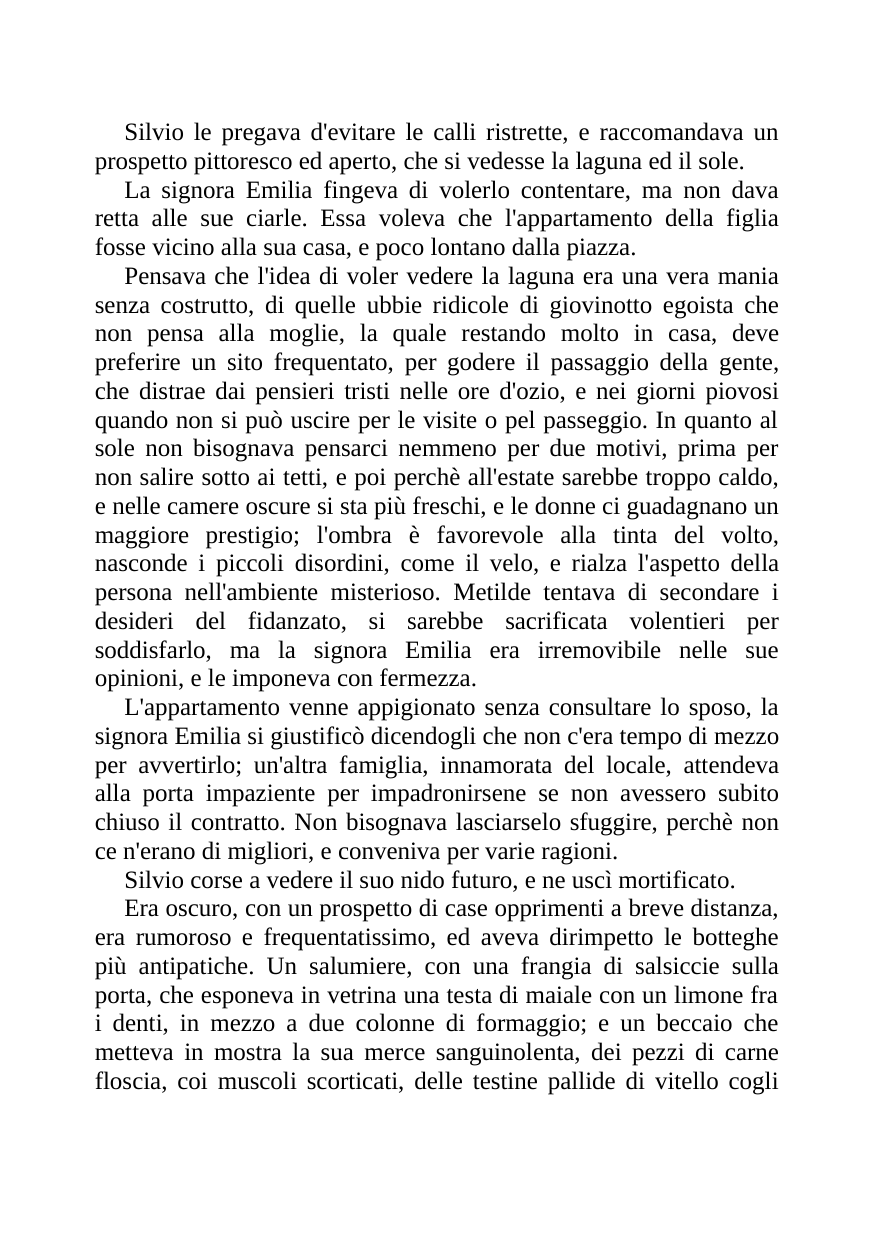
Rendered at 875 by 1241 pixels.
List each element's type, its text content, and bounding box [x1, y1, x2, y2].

text Era oscuro, con un prospetto di case opprimenti a breve distanza, era rumoroso e frequentatissimo, ed aveva dirimpetto le botteghe più antipatiche. Un salumiere, con una frangia di salsiccie sulla porta, che esponeva in vetrina una testa di maiale con un limone fra i denti, in mezzo a due colonne di formaggio; e un beccaio che metteva in mostra la sua merce sanguinolenta, dei pezzi di carne floscia, coi muscoli scorticati, delle testine pallide di vitello cogli [94, 893, 779, 1095]
text Silvio le pregava d'evitare le calli ristrette, e raccomandava un prospetto pittoresco ed aperto, che si vedesse la laguna ed il sole. [94, 117, 779, 175]
text Silvio corse a vedere il suo nido futuro, e ne uscì mortificato. [94, 865, 779, 893]
text Pensava che l'idea di voler vedere la laguna era una vera mania senza costrutto, di quelle ubbie ridicole di giovinotto egoista che non pensa alla moglie, la quale restando molto in casa, deve preferire un sito frequentato, per godere il passaggio della gente, che distrae dai pensieri tristi nelle ore d'ozio, e nei giorni piovosi quando non si può uscire per le visite o pel passeggio. In quanto al sole non bisognava pensarci nemmeno per due motivi, prima per non salire sotto ai tetti, e poi perchè all'estate sarebbe troppo caldo, e nelle camere oscure si sta più freschi, e le donne ci guadagnano un maggiore prestigio; l'ombra è favorevole alla tinta del volto, nasconde i piccoli disordini, come il velo, e rialza l'aspetto della persona nell'ambiente misterioso. Metilde tentava di secondare i desideri del fidanzato, si sarebbe sacrificata volentieri per soddisfarlo, ma la signora Emilia era irremovibile nelle sue opinioni, e le imponeva con fermezza. [94, 261, 779, 692]
text La signora Emilia fingeva di volerlo contentare, ma non dava retta alle sue ciarle. Essa voleva che l'appartamento della figlia fosse vicino alla sua casa, e poco lontano dalla piazza. [94, 175, 779, 261]
text L'appartamento venne appigionato senza consultare lo sposo, la signora Emilia si giustificò dicendogli che non c'era tempo di mezzo per avvertirlo; un'altra famiglia, innamorata del locale, attendeva alla porta impaziente per impadronirsene se non avessero subito chiuso il contratto. Non bisognava lasciarselo sfuggire, perchè non ce n'erano di migliori, e conveniva per varie ragioni. [94, 692, 779, 865]
